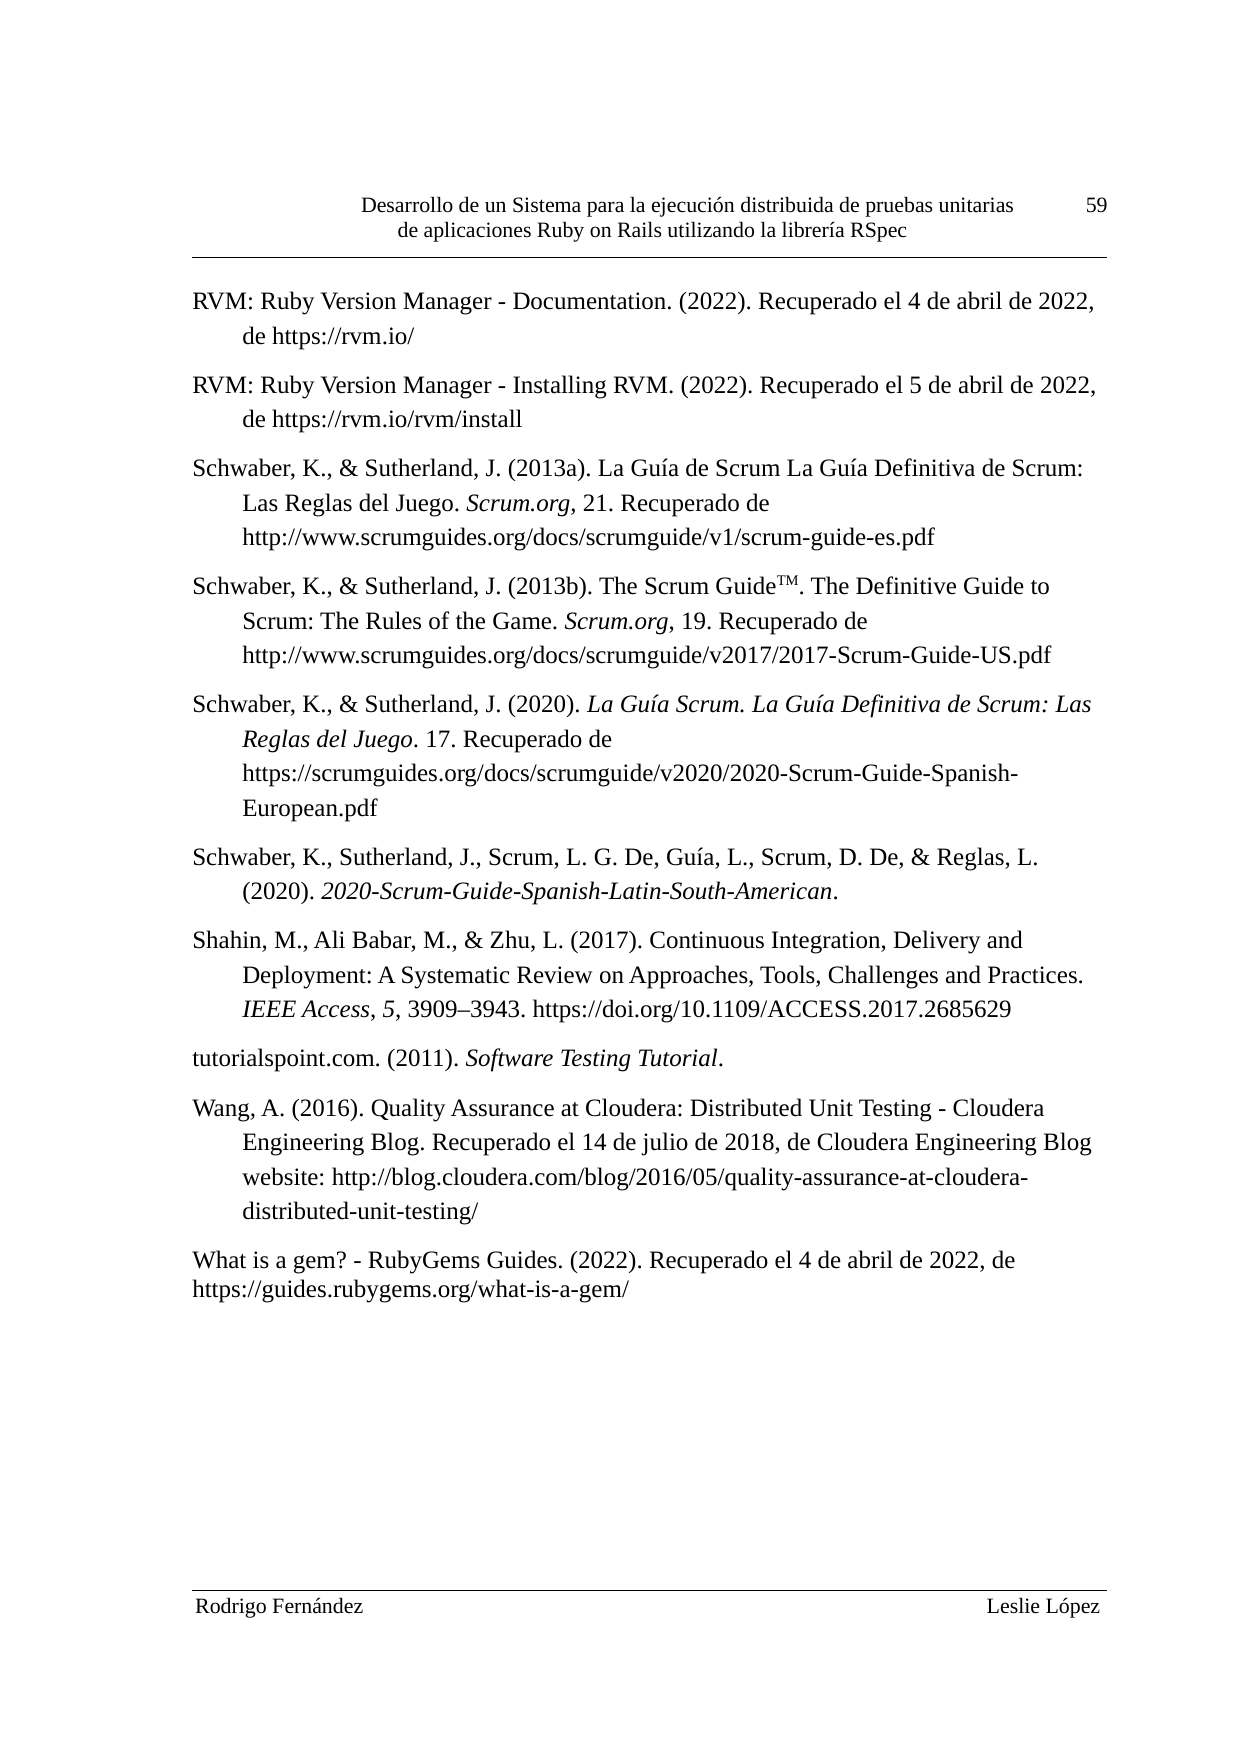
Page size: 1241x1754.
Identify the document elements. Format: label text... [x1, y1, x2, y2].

text Wang, A. (2016). Quality Assurance at Cloudera: Distributed Unit Testing - Cloudera Engineering Blog. Recuperado el 14 de julio de 2018, de Cloudera Engineering Blog website: http://blog.cloudera.com/blog/2016/05/quality-assurance-at-cloudera-distributed-unit-testing/ [192, 1093, 1107, 1225]
text Schwaber, K., & Sutherland, J. (2013a). La Guía de Scrum La Guía Definitiva de Scrum: Las Reglas del Juego. Scrum.org, 21. Recuperado de http://www.scrumguides.org/docs/scrumguide/v1/scrum-guide-es.pdf [192, 453, 1107, 551]
text What is a gem? - RubyGems Guides. (2022). Recuperado el 4 de abril de 2022, de https://guides.rubygems.org/what-is-a-gem/ [192, 1245, 1107, 1303]
text Schwaber, K., & Sutherland, J. (2013b). The Scrum GuideTM. The Definitive Guide to Scrum: The Rules of the Game. Scrum.org, 19. Recuperado de http://www.scrumguides.org/docs/scrumguide/v2017/2017-Scrum-Guide-US.pdf [192, 571, 1107, 669]
text RVM: Ruby Version Manager - Installing RVM. (2022). Recuperado el 5 de abril de 2022, de https://rvm.io/rvm/install [192, 370, 1107, 433]
text Schwaber, K., & Sutherland, J. (2020). La Guía Scrum. La Guía Definitiva de Scrum: Las Reglas del Juego. 17. Recuperado de https://scrumguides.org/docs/scrumguide/v2020/2020-Scrum-Guide-Spanish-European.pdf [192, 689, 1107, 822]
text tutorialspoint.com. (2011). Software Testing Tutorial. [192, 1043, 1107, 1072]
text Shahin, M., Ali Babar, M., & Zhu, L. (2017). Continuous Integration, Delivery and Deployment: A Systematic Review on Approaches, Tools, Challenges and Practices. IEEE Access, 5, 3909–3943. https://doi.org/10.1109/ACCESS.2017.2685629 [192, 926, 1107, 1023]
text Schwaber, K., Sutherland, J., Scrum, L. G. De, Guía, L., Scrum, D. De, & Reglas, L. (2020). 2020-Scrum-Guide-Spanish-Latin-South-American. [192, 842, 1107, 905]
text RVM: Ruby Version Manager - Documentation. (2022). Recuperado el 4 de abril de 2022, de https://rvm.io/ [192, 286, 1107, 349]
